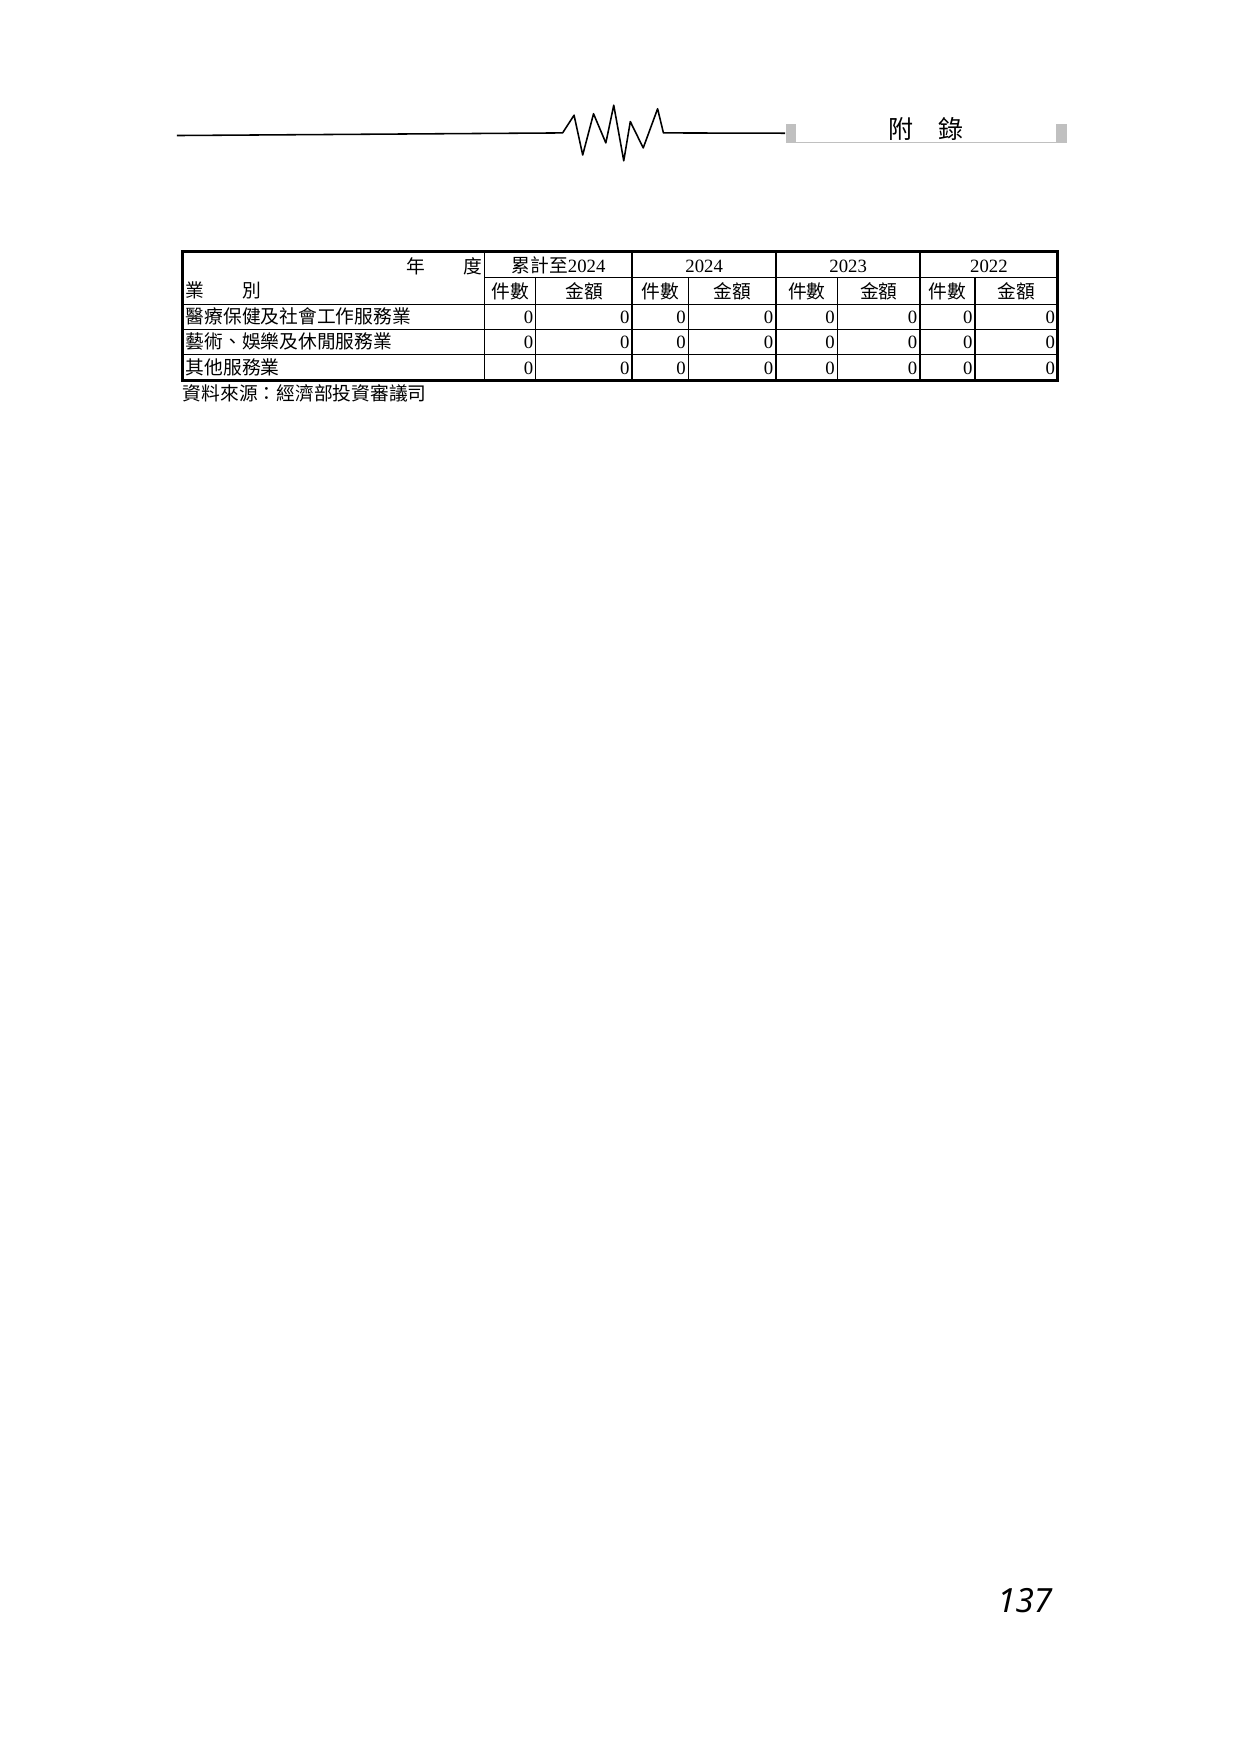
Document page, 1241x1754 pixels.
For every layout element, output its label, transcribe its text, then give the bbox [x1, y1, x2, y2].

table_header 2023 [777, 253, 919, 277]
table_cell 0 [838, 330, 919, 354]
table_cell 0 [976, 355, 1056, 379]
table_cell 0 [976, 330, 1056, 354]
table_cell 0 [633, 330, 688, 354]
table_cell 藝術、娛樂及休閒服務業 [184, 330, 484, 354]
table_cell 件數 [633, 278, 688, 303]
table_cell 0 [485, 355, 535, 379]
table_cell 0 [921, 330, 974, 354]
table_header 累計至2024 [485, 253, 631, 277]
table_cell 0 [689, 305, 775, 329]
table_cell 醫療保健及社會工作服務業 [184, 305, 484, 329]
table_cell 0 [536, 330, 631, 354]
table_cell 0 [976, 305, 1056, 329]
table_cell 0 [777, 330, 837, 354]
table_cell 0 [777, 355, 837, 379]
table_header 年 度 業 別 [184, 253, 484, 303]
text 資料來源：經濟部投資審議司 [183, 382, 1058, 405]
table_header 2022 [921, 253, 1056, 277]
table_cell 件數 [921, 278, 974, 303]
table_cell 其他服務業 [184, 355, 484, 379]
table_header 2024 [633, 253, 775, 277]
table_cell 金額 [536, 278, 631, 303]
table_cell 0 [777, 305, 837, 329]
table_cell 0 [485, 305, 535, 329]
table_cell 金額 [689, 278, 775, 303]
table_cell 0 [838, 305, 919, 329]
table_cell 0 [838, 355, 919, 379]
table_cell 金額 [976, 278, 1056, 303]
table_cell 0 [689, 355, 775, 379]
table_cell 0 [536, 355, 631, 379]
table_cell 0 [921, 355, 974, 379]
table_cell 件數 [485, 278, 535, 303]
table_cell 0 [633, 305, 688, 329]
table_cell 0 [485, 330, 535, 354]
table_cell 件數 [777, 278, 837, 303]
table_cell 0 [633, 355, 688, 379]
table_cell 0 [921, 305, 974, 329]
table_cell 0 [689, 330, 775, 354]
table_cell 0 [536, 305, 631, 329]
table_cell 金額 [838, 278, 919, 303]
